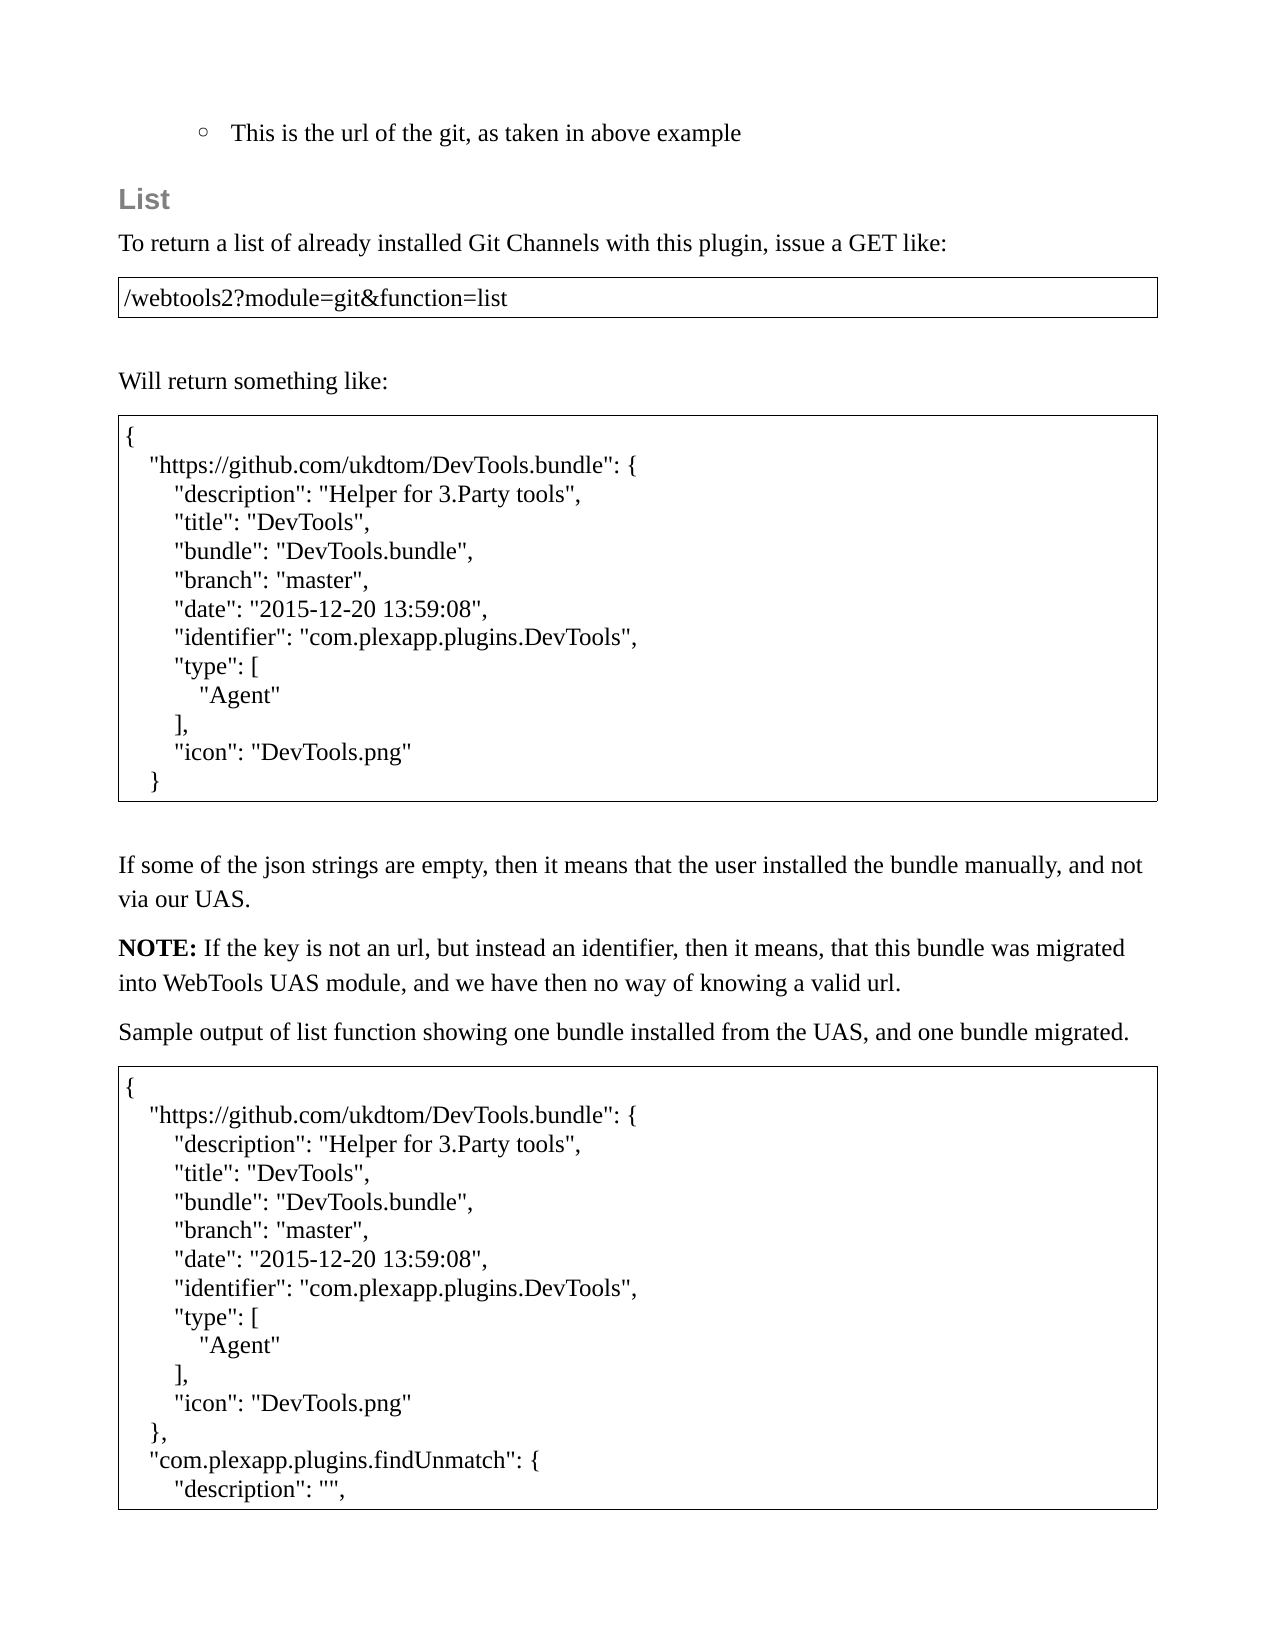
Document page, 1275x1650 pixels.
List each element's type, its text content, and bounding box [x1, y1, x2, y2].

table_header { "https://github.com/ukdtom/DevTools.bundle": { "description": "Helper for 3.Party tools", "title": "DevTools", "bundle": "DevTools.bundle", "branch": "master", "date": "2015-12-20 13:59:08", "identifier": "com.plexapp.plugins.DevTools", "type": [ "Agent" ], "icon": "DevTools.png" }, "com.plexapp.plugins.findUnmatch": { "description": "", [119, 1067, 1157, 1509]
table_header { "https://github.com/ukdtom/DevTools.bundle": { "description": "Helper for 3.Party tools", "title": "DevTools", "bundle": "DevTools.bundle", "branch": "master", "date": "2015-12-20 13:59:08", "identifier": "com.plexapp.plugins.DevTools", "type": [ "Agent" ], "icon": "DevTools.png" } [119, 416, 1157, 801]
text Sample output of list function showing one bundle installed from the UAS, and one bundle migrated. [118, 1017, 1157, 1046]
text Will return something like: [118, 366, 1157, 395]
text To return a list of already installed Git Channels with this plugin, issue a GET like: [118, 228, 1157, 257]
table_header /webtools2?module=git&function=list [119, 278, 1157, 317]
text If some of the json strings are empty, then it means that the user installed the bundle manually, and not via our UAS. [118, 850, 1157, 913]
list This is the url of the git, as taken in above example [193, 118, 1157, 147]
subtitle List [118, 182, 1157, 215]
text NOTE: If the key is not an url, but instead an identifier, then it means, that this bundle was migrated into WebTools UAS module, and we have then no way of knowing a valid url. [118, 933, 1157, 997]
